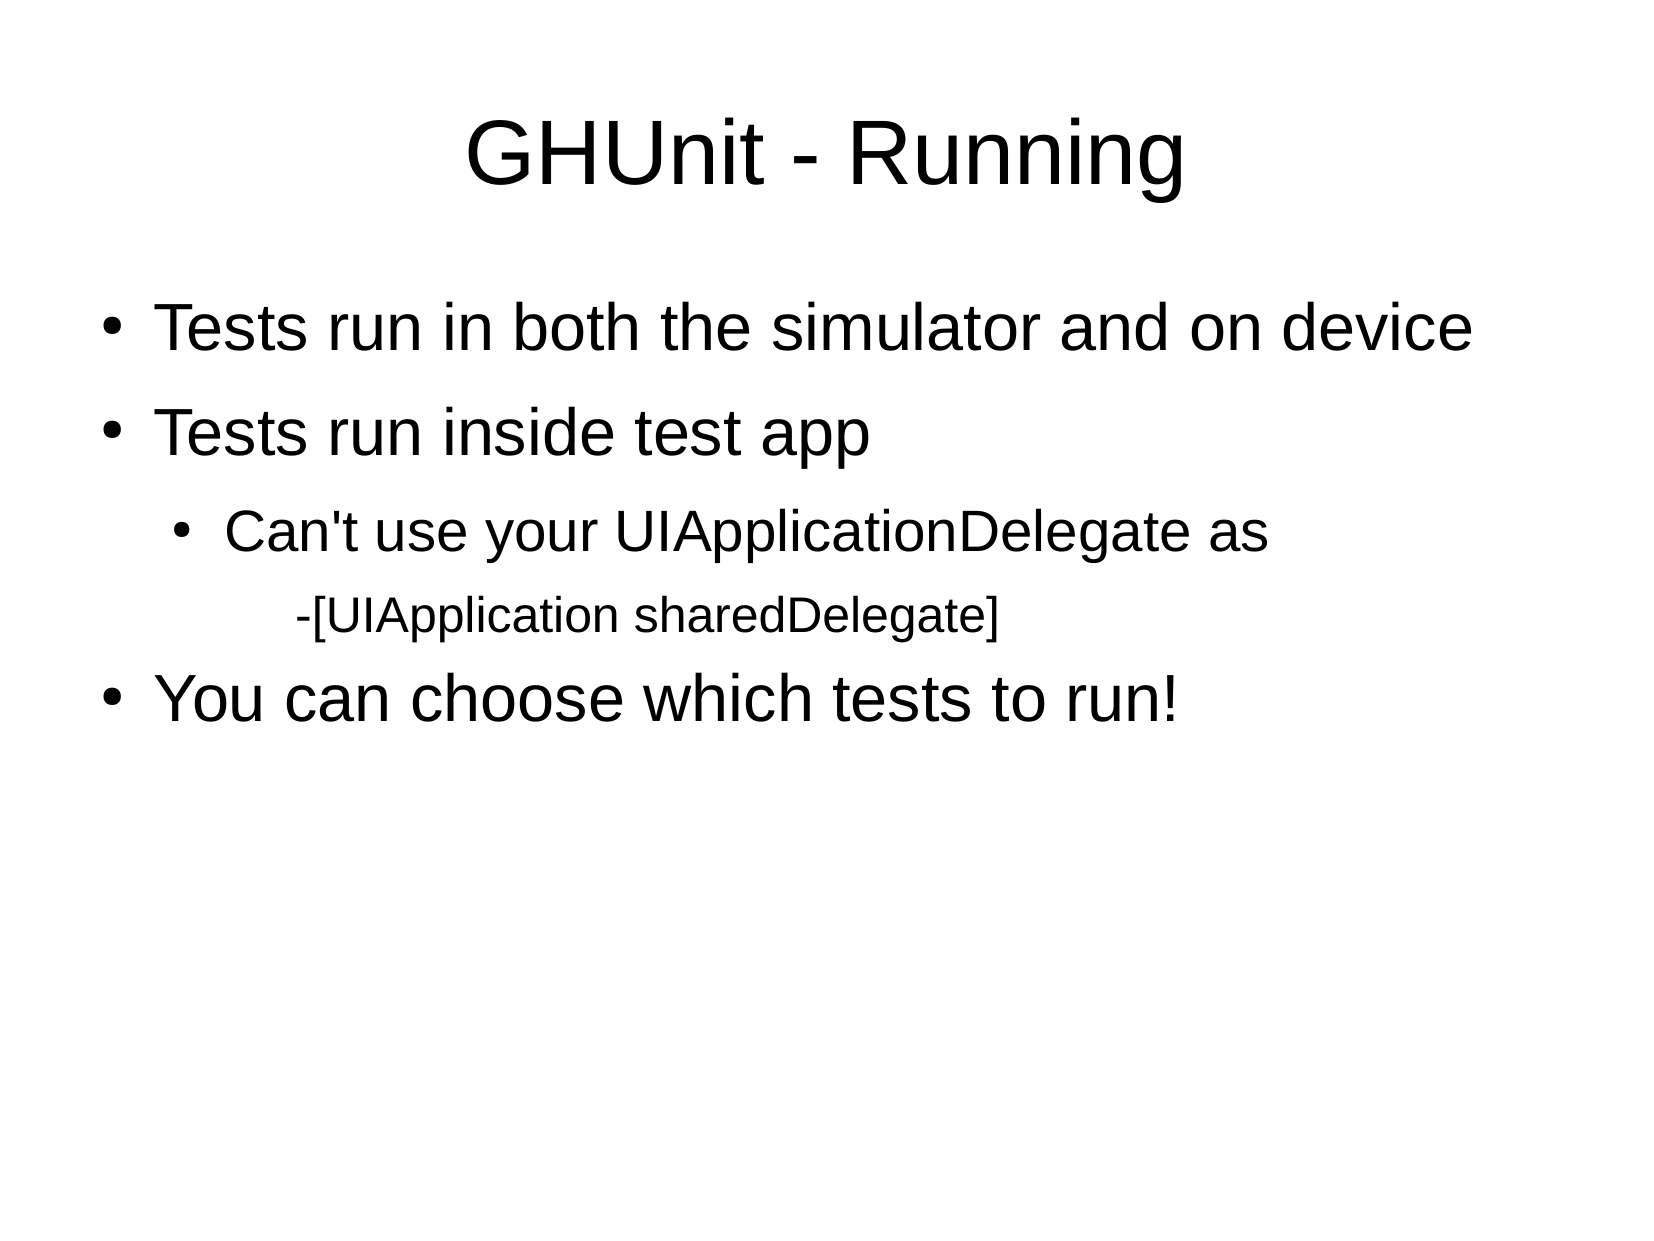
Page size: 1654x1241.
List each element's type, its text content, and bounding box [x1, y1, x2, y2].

title GHUnit - Running [82, 49, 1571, 257]
list Tests run in both the simulator and on device Tests run inside test app Can't use your UIApplicationDelegate as -[UIApplication sharedDelegate] You can choose which tests to run! [82, 290, 1571, 1109]
